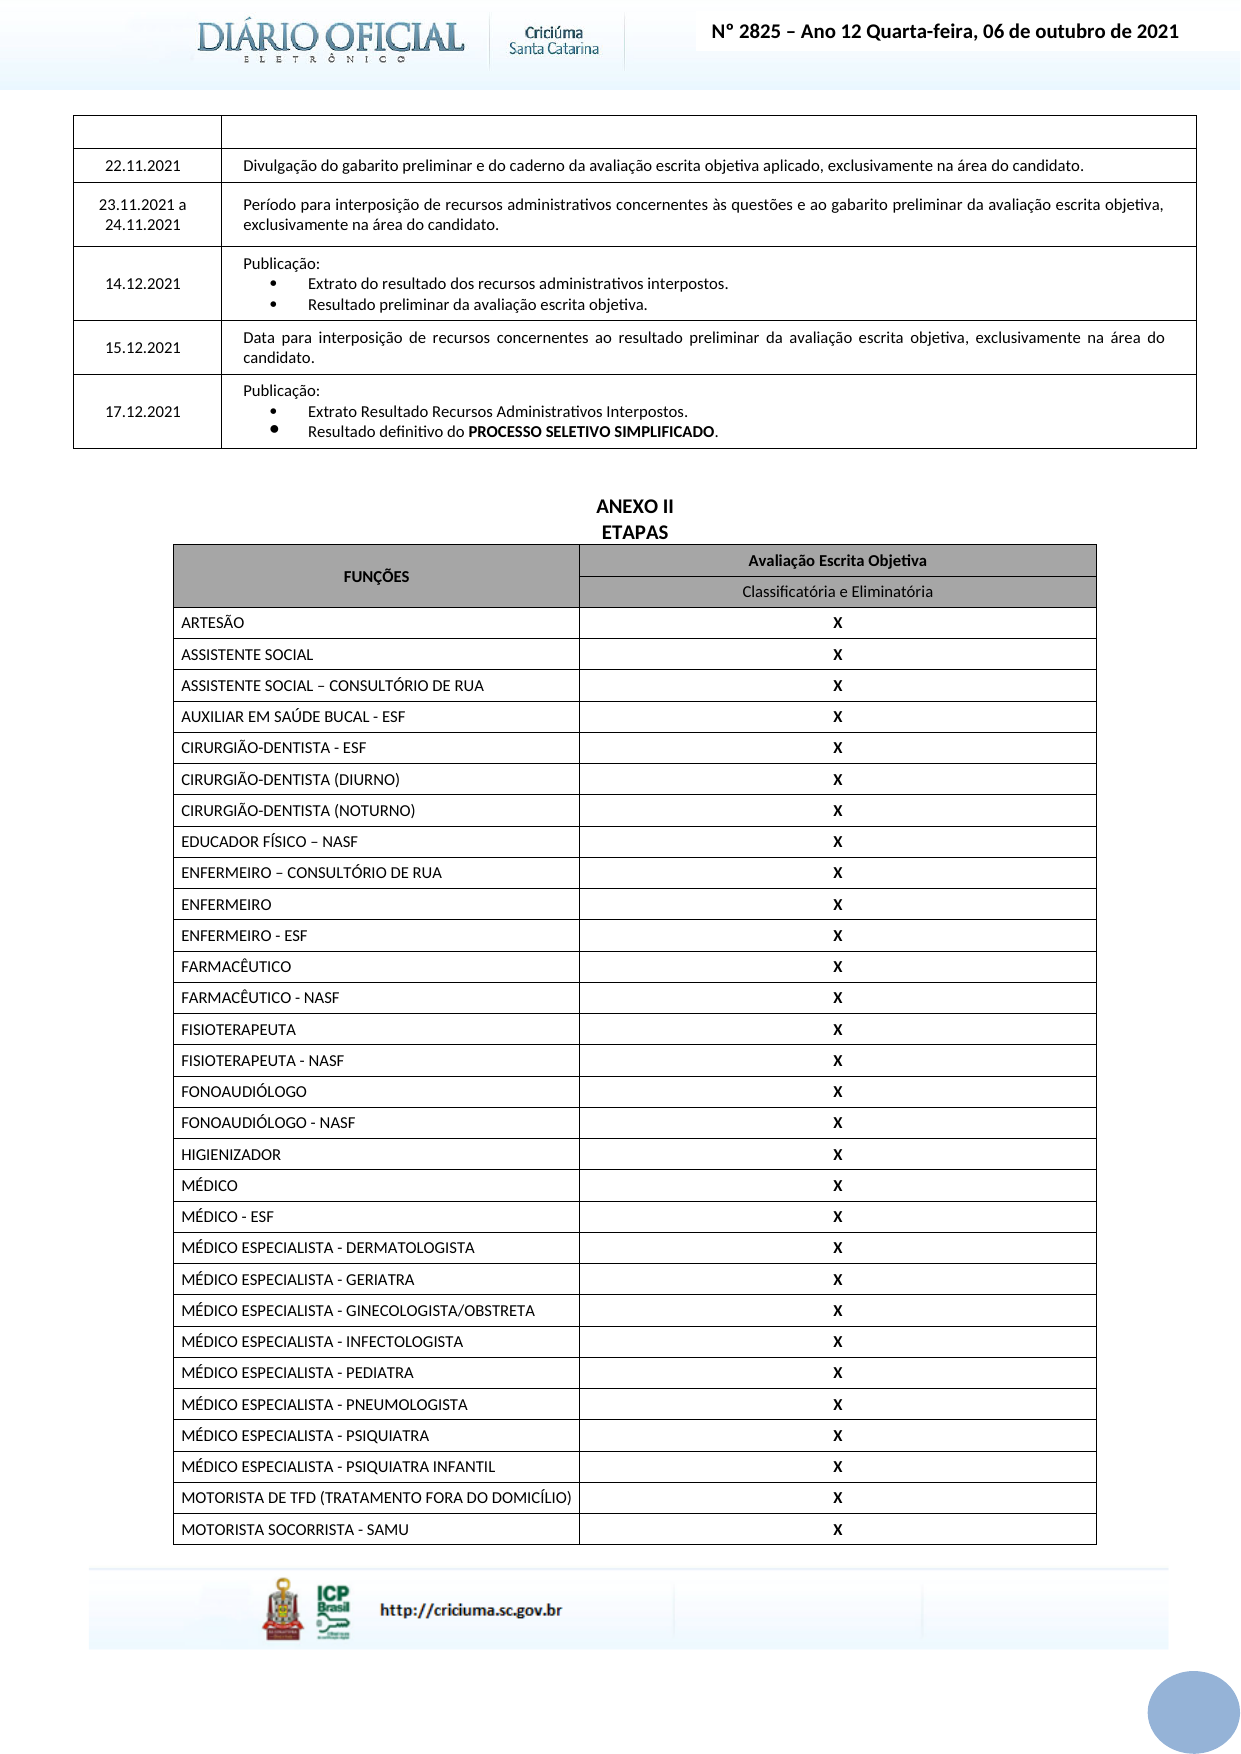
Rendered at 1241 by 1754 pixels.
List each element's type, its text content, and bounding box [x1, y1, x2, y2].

table_cell MÉDICO - ESF [174, 1202, 579, 1232]
table_cell Divulgação do gabarito preliminar e do caderno da avaliação escrita objetiva aplicado, exclusivamente na área do candidato. [222, 149, 1196, 182]
table_cell CIRURGIÃO-DENTISTA - ESF [174, 733, 579, 763]
table_cell FONOAUDIÓLOGO [174, 1077, 579, 1107]
table_cell 14.12.2021 [74, 247, 221, 320]
table_cell ENFERMEIRO - ESF [174, 920, 579, 951]
table_cell 17.12.2021 [74, 375, 221, 448]
table_cell 22.11.2021 [74, 149, 221, 182]
table_cell X [580, 733, 1096, 763]
table_cell [74, 116, 221, 148]
table_cell X [580, 1108, 1096, 1138]
table_cell CIRURGIÃO-DENTISTA (DIURNO) [174, 764, 579, 794]
table_cell FARMACÊUTICO - NASF [174, 983, 579, 1013]
table_cell X [580, 608, 1096, 638]
table_cell X [580, 920, 1096, 951]
table_cell [222, 116, 1196, 148]
table_cell X [580, 1202, 1096, 1232]
table_cell CIRURGIÃO-DENTISTA (NOTURNO) [174, 795, 579, 826]
table_cell HIGIENIZADOR [174, 1139, 579, 1169]
table_cell ENFERMEIRO [174, 889, 579, 919]
table_cell ASSISTENTE SOCIAL – CONSULTÓRIO DE RUA [174, 670, 579, 701]
table_cell FARMACÊUTICO [174, 952, 579, 982]
table_cell 15.12.2021 [74, 321, 221, 373]
table_cell X [580, 1264, 1096, 1294]
table_cell X [580, 858, 1096, 888]
table_cell Classificatória e Eliminatória [580, 577, 1096, 607]
table_cell MÉDICO ESPECIALISTA - GERIATRA [174, 1264, 579, 1294]
table_cell X [580, 1014, 1096, 1044]
table_cell MÉDICO ESPECIALISTA - PEDIATRA [174, 1358, 579, 1388]
table_cell Publicação: Extrato Resultado Recursos Administrativos Interpostos. Resultado definitivo do PROCESSO SELETIVO SIMPLIFICADO. [222, 375, 1196, 448]
text ANEXO II [89, 493, 1181, 519]
table_cell MÉDICO ESPECIALISTA - PSIQUIATRA INFANTIL [174, 1452, 579, 1482]
table_cell X [580, 1389, 1096, 1419]
table_cell X [580, 952, 1096, 982]
table_cell X [580, 1233, 1096, 1263]
table_cell FONOAUDIÓLOGO - NASF [174, 1108, 579, 1138]
table_cell X [580, 889, 1096, 919]
table_cell MOTORISTA DE TFD (TRATAMENTO FORA DO DOMICÍLIO) [174, 1483, 579, 1513]
table_cell MÉDICO ESPECIALISTA - PSIQUIATRA [174, 1420, 579, 1451]
table_cell X [580, 1077, 1096, 1107]
table_cell X [580, 1295, 1096, 1326]
table_header FUNÇÕES [174, 545, 579, 607]
table_cell X [580, 702, 1096, 732]
table_cell X [580, 983, 1096, 1013]
table_cell X [580, 764, 1096, 794]
table_cell X [580, 670, 1096, 701]
table_cell MÉDICO ESPECIALISTA - INFECTOLOGISTA [174, 1327, 579, 1357]
table_cell X [580, 639, 1096, 669]
table_cell ASSISTENTE SOCIAL [174, 639, 579, 669]
table_cell X [580, 1483, 1096, 1513]
table_cell FISIOTERAPEUTA [174, 1014, 579, 1044]
table_cell X [580, 827, 1096, 857]
table_cell FISIOTERAPEUTA - NASF [174, 1045, 579, 1076]
table_cell MÉDICO ESPECIALISTA - GINECOLOGISTA/OBSTRETA [174, 1295, 579, 1326]
table_cell X [580, 1170, 1096, 1201]
table_cell MOTORISTA SOCORRISTA - SAMU [174, 1514, 579, 1544]
table_cell X [580, 795, 1096, 826]
table_cell MÉDICO ESPECIALISTA - PNEUMOLOGISTA [174, 1389, 579, 1419]
table_cell X [580, 1139, 1096, 1169]
table_cell X [580, 1452, 1096, 1482]
table_cell 23.11.2021 a 24.11.2021 [74, 183, 221, 246]
table_cell X [580, 1514, 1096, 1544]
table_cell MÉDICO [174, 1170, 579, 1201]
table_cell ENFERMEIRO – CONSULTÓRIO DE RUA [174, 858, 579, 888]
table_header Avaliação Escrita Objetiva [580, 545, 1096, 576]
table_cell AUXILIAR EM SAÚDE BUCAL - ESF [174, 702, 579, 732]
table_cell X [580, 1358, 1096, 1388]
table_cell X [580, 1045, 1096, 1076]
table_cell X [580, 1327, 1096, 1357]
table_cell Data para interposição de recursos concernentes ao resultado preliminar da avaliação escrita objetiva, exclusivamente na área do candidato. [222, 321, 1196, 373]
table_cell EDUCADOR FÍSICO – NASF [174, 827, 579, 857]
table_cell Período para interposição de recursos administrativos concernentes às questões e ao gabarito preliminar da avaliação escrita objetiva, exclusivamente na área do candidato. [222, 183, 1196, 246]
table_cell X [580, 1420, 1096, 1451]
table_cell MÉDICO ESPECIALISTA - DERMATOLOGISTA [174, 1233, 579, 1263]
table_cell ARTESÃO [174, 608, 579, 638]
text ETAPAS [89, 519, 1181, 544]
table_cell Publicação: Extrato do resultado dos recursos administrativos interpostos. Resultado preliminar da avaliação escrita objetiva. [222, 247, 1196, 320]
